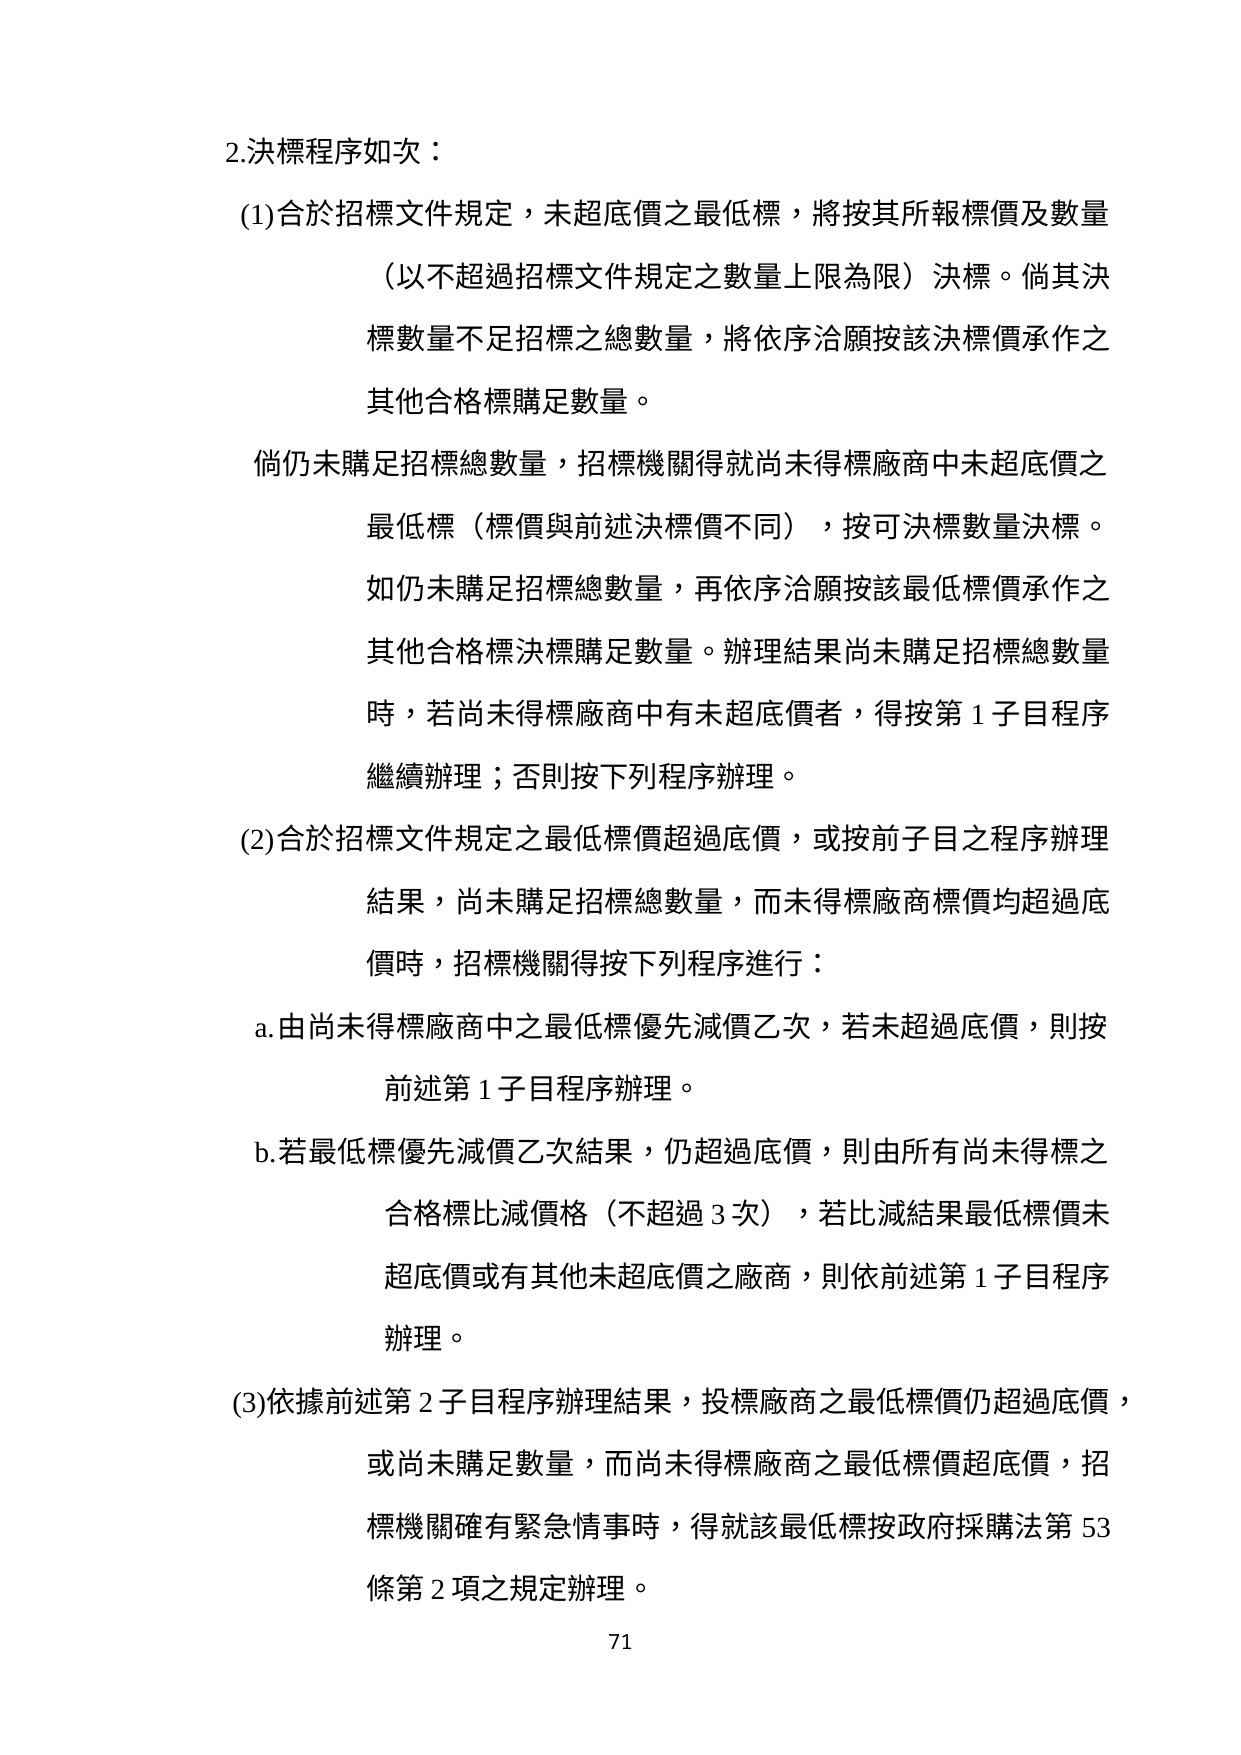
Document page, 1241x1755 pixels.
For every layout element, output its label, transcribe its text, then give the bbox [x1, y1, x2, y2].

text 倘仍未購足招標總數量，招標機關得就尚未得標廠商中未超底價之最低標（標價與前述決標價不同），按可決標數量決標。如仍未購足招標總數量，再依序洽願按該最低標價承作之其他合格標決標購足數量。辦理結果尚未購足招標總數量時，若尚未得標廠商中有未超底價者，得按第1子目程序繼續辦理；否則按下列程序辦理。 [130, 420, 1110, 795]
text a.由尚未得標廠商中之最低標優先減價乙次，若未超過底價，則按前述第1子目程序辦理。 [130, 983, 1110, 1108]
text 2.決標程序如次： [130, 108, 1110, 170]
text (2)合於招標文件規定之最低標價超過底價，或按前子目之程序辦理結果，尚未購足招標總數量，而未得標廠商標價均超過底價時，招標機關得按下列程序進行： [130, 795, 1110, 983]
text (1)合於招標文件規定，未超底價之最低標，將按其所報標價及數量（以不超過招標文件規定之數量上限為限）決標。倘其決標數量不足招標之總數量，將依序洽願按該決標價承作之其他合格標購足數量。 [130, 170, 1110, 420]
text (3)依據前述第2子目程序辦理結果，投標廠商之最低標價仍超過底價，或尚未購足數量，而尚未得標廠商之最低標價超底價，招標機關確有緊急情事時，得就該最低標按政府採購法第53條第2項之規定辦理。 [130, 1358, 1110, 1608]
text b.若最低標優先減價乙次結果，仍超過底價，則由所有尚未得標之合格標比減價格（不超過3次），若比減結果最低標價未超底價或有其他未超底價之廠商，則依前述第1子目程序辦理。 [130, 1108, 1110, 1358]
